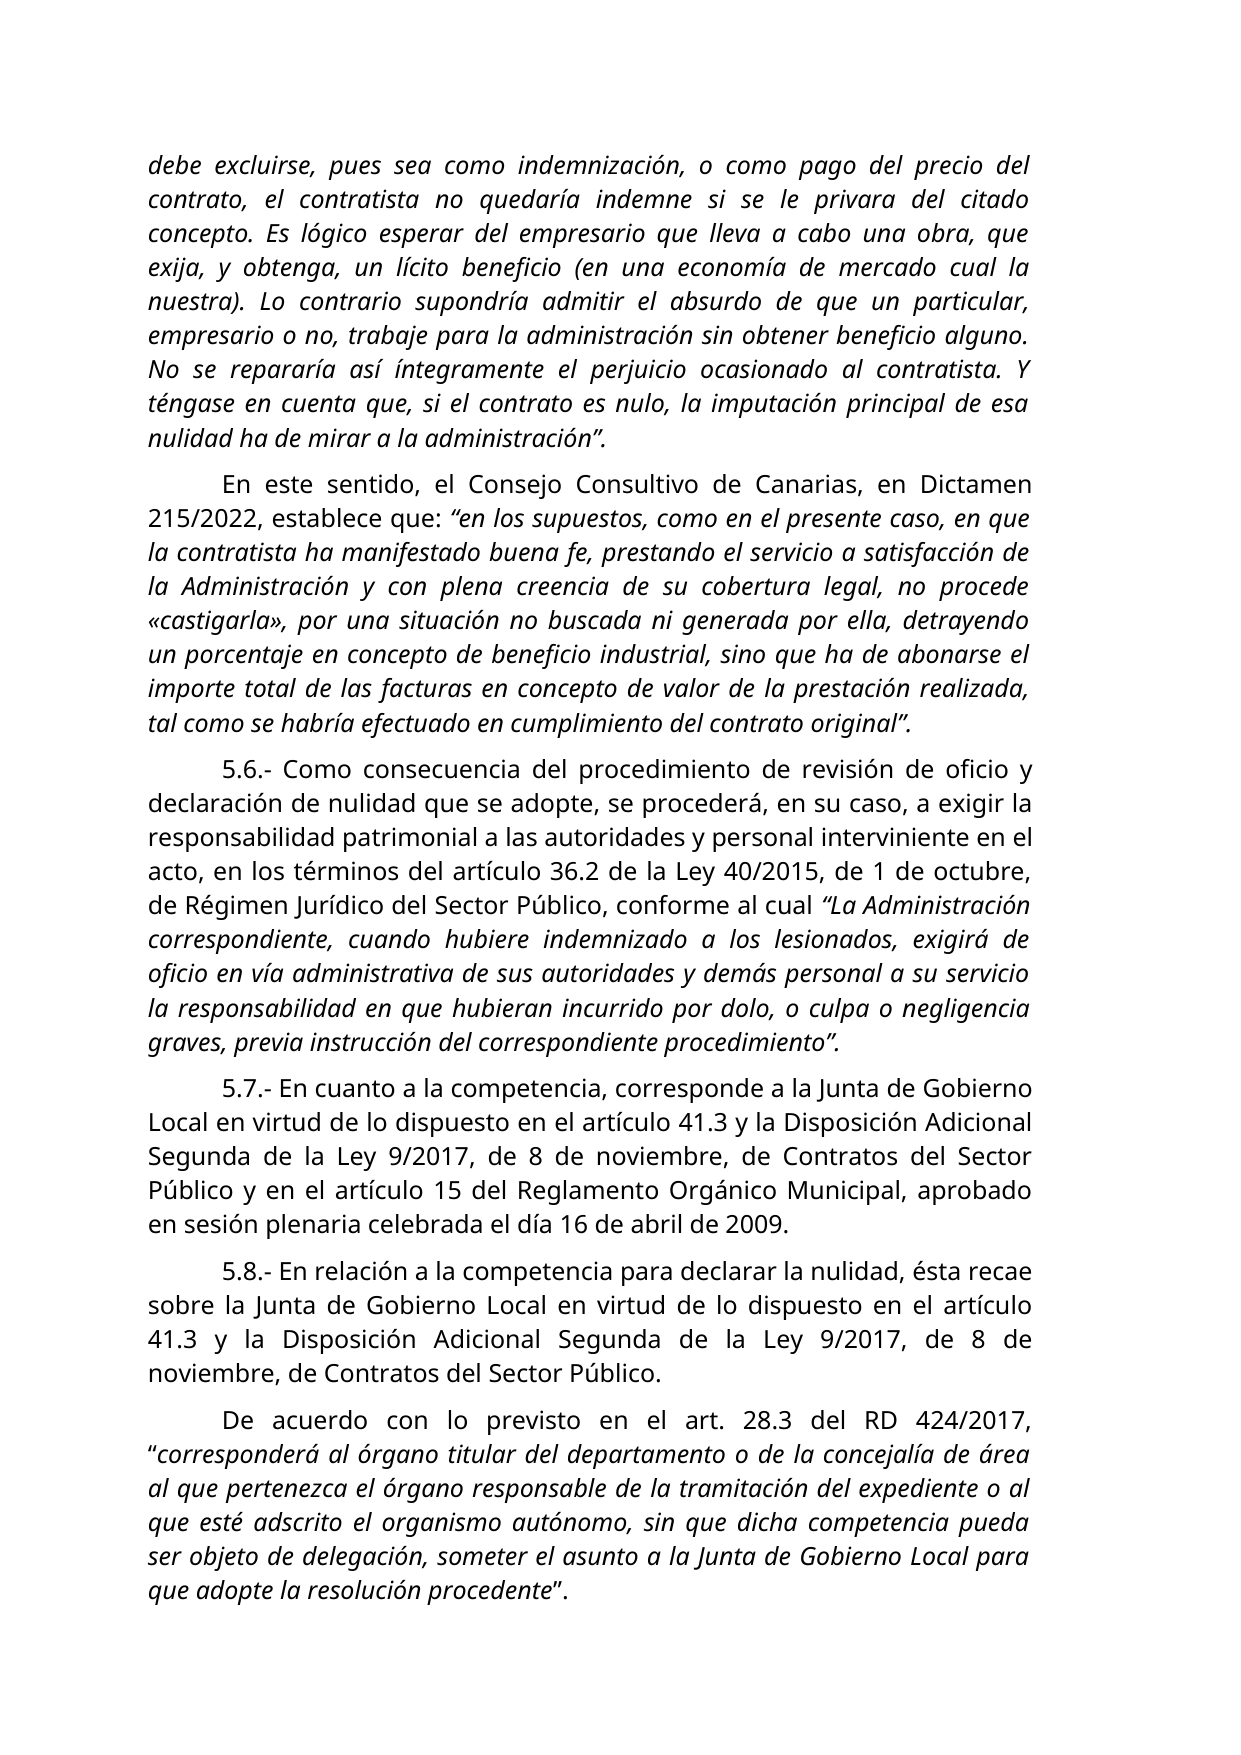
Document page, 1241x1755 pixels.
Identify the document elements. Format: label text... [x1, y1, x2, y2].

text debe excluirse, pues sea como indemnización, o como pago del precio del contrato, el contratista no quedaría indemne si se le privara del citado concepto. Es lógico esperar del empresario que lleva a cabo una obra, que exija, y obtenga, un lícito beneficio (en una economía de mercado cual la nuestra). Lo contrario supondría admitir el absurdo de que un particular, empresario o no, trabaje para la administración sin obtener beneficio alguno. No se repararía así íntegramente el perjuicio ocasionado al contratista. Y téngase en cuenta que, si el contrato es nulo, la imputación principal de esa nulidad ha de mirar a la administración”. [148, 148, 1034, 454]
text 5.7.- En cuanto a la competencia, corresponde a la Junta de Gobierno Local en virtud de lo dispuesto en el artículo 41.3 y la Disposición Adicional Segunda de la Ley 9/2017, de 8 de noviembre, de Contratos del Sector Público y en el artículo 15 del Reglamento Orgánico Municipal, aprobado en sesión plenaria celebrada el día 16 de abril de 2009. [148, 1071, 1034, 1241]
text De acuerdo con lo previsto en el art. 28.3 del RD 424/2017, “corresponderá al órgano titular del departamento o de la concejalía de área al que pertenezca el órgano responsable de la tramitación del expediente o al que esté adscrito el organismo autónomo, sin que dicha competencia pueda ser objeto de delegación, someter el asunto a la Junta de Gobierno Local para que adopte la resolución procedente”. [148, 1402, 1034, 1607]
text En este sentido, el Consejo Consultivo de Canarias, en Dictamen 215/2022, establece que: “en los supuestos, como en el presente caso, en que la contratista ha manifestado buena fe, prestando el servicio a satisfacción de la Administración y con plena creencia de su cobertura legal, no procede «castigarla», por una situación no buscada ni generada por ella, detrayendo un porcentaje en concepto de beneficio industrial, sino que ha de abonarse el importe total de las facturas en concepto de valor de la prestación realizada, tal como se habría efectuado en cumplimiento del contrato original”. [148, 467, 1034, 739]
text 5.6.- Como consecuencia del procedimiento de revisión de oficio y declaración de nulidad que se adopte, se procederá, en su caso, a exigir la responsabilidad patrimonial a las autoridades y personal interviniente en el acto, en los términos del artículo 36.2 de la Ley 40/2015, de 1 de octubre, de Régimen Jurídico del Sector Público, conforme al cual “La Administración correspondiente, cuando hubiere indemnizado a los lesionados, exigirá de oficio en vía administrativa de sus autoridades y demás personal a su servicio la responsabilidad en que hubieran incurrido por dolo, o culpa o negligencia graves, previa instrucción del correspondiente procedimiento”. [148, 752, 1034, 1058]
text 5.8.- En relación a la competencia para declarar la nulidad, ésta recae sobre la Junta de Gobierno Local en virtud de lo dispuesto en el artículo 41.3 y la Disposición Adicional Segunda de la Ley 9/2017, de 8 de noviembre, de Contratos del Sector Público. [148, 1254, 1034, 1390]
